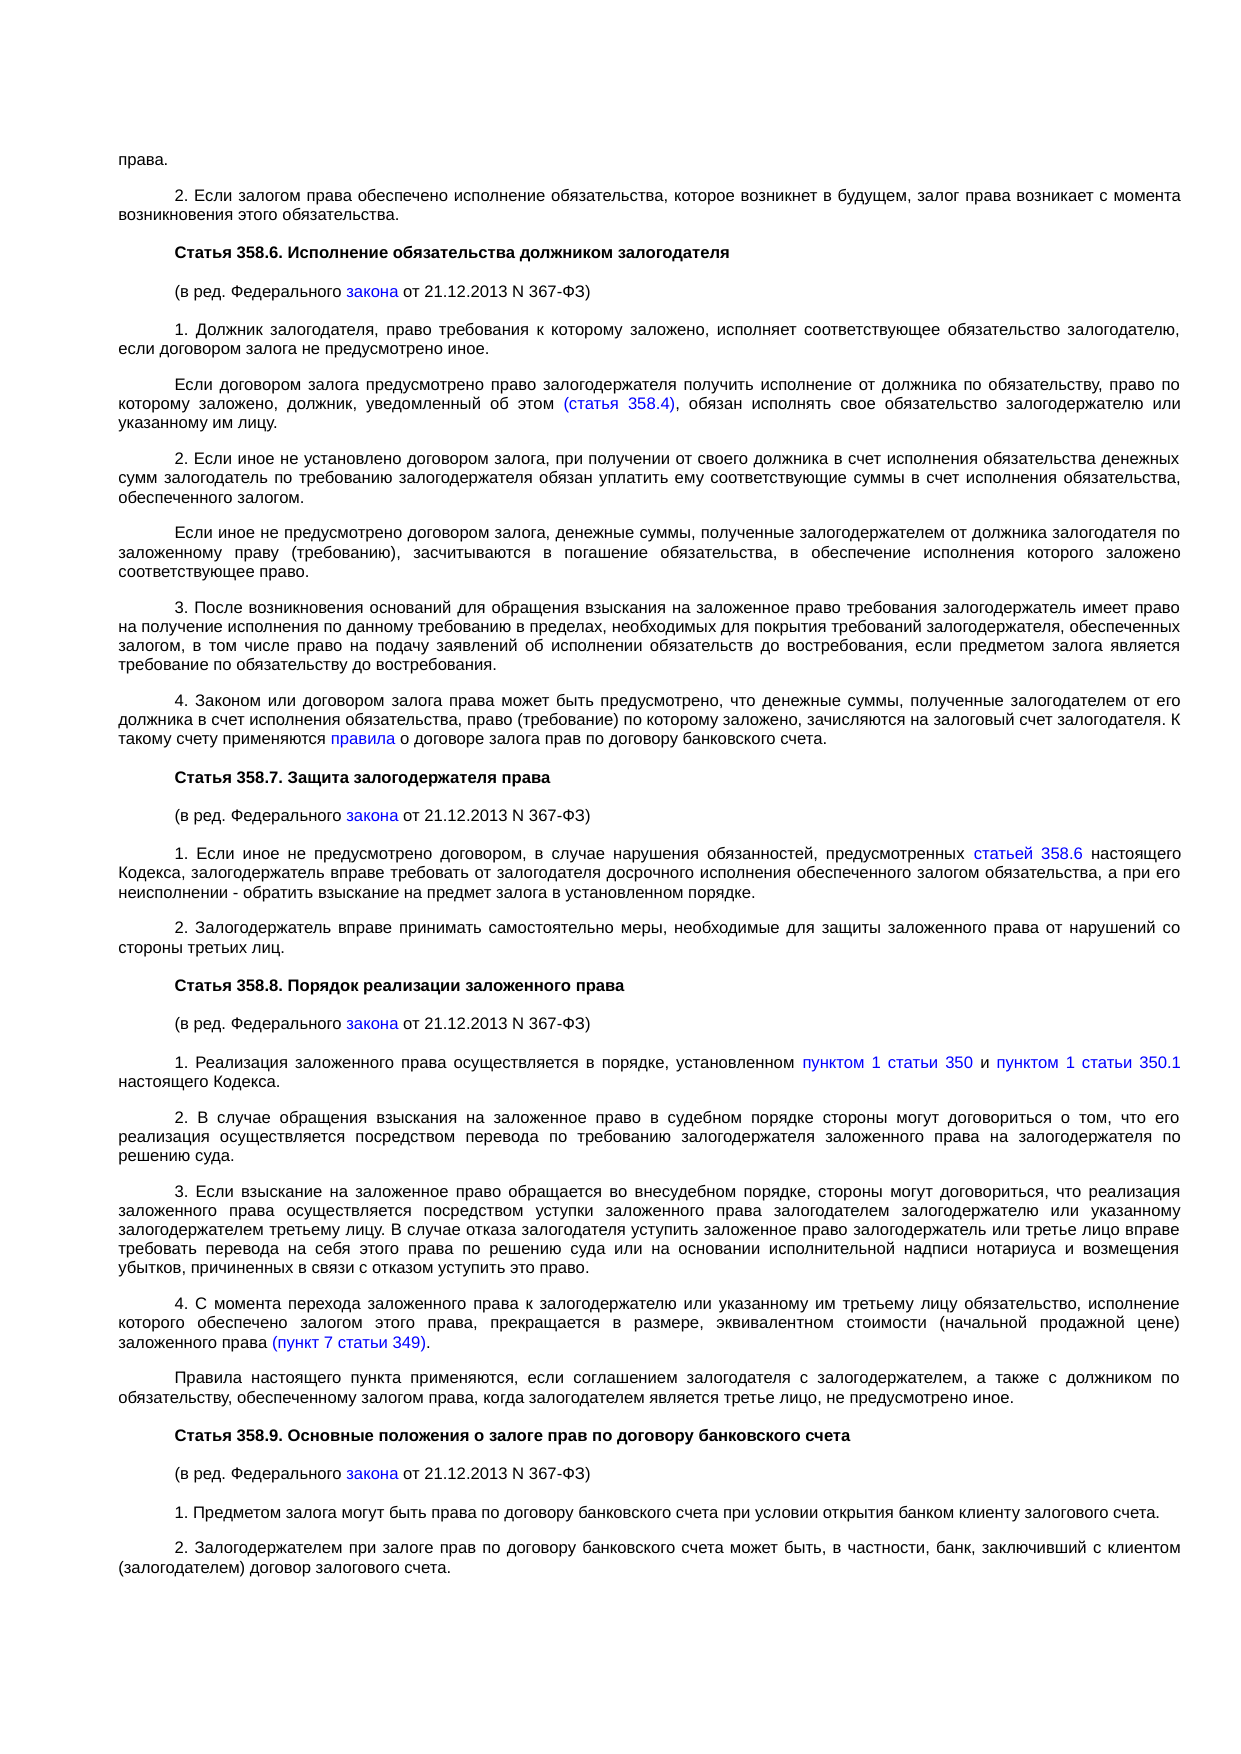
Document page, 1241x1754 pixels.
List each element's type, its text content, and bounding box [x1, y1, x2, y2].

text 4. Законом или договором залога права может быть предусмотрено, что денежные суммы, полученные залогодателем от его должника в счет исполнения обязательства, право (требование) по которому заложено, зачисляются на залоговый счет залогодателя. К такому счету применяются правила о договоре залога прав по договору банковского счета. [118, 691, 1181, 748]
subtitle Статья 358.7. Защита залогодержателя права [118, 767, 1181, 787]
text 1. Должник залогодателя, право требования к которому заложено, исполняет соответствующее обязательство залогодателю, если договором залога не предусмотрено иное. [118, 320, 1181, 358]
text 2. В случае обращения взыскания на заложенное право в судебном порядке стороны могут договориться о том, что его реализация осуществляется посредством перевода по требованию залогодержателя заложенного права на залогодержателя по решению суда. [118, 1107, 1181, 1165]
text 3. Если взыскание на заложенное право обращается во внесудебном порядке, стороны могут договориться, что реализация заложенного права осуществляется посредством уступки заложенного права залогодателем залогодержателю или указанному залогодержателем третьему лицу. В случае отказа залогодателя уступить заложенное право залогодержатель или третье лицо вправе требовать перевода на себя этого права по решению суда или на основании исполнительной надписи нотариуса и возмещения убытков, причиненных в связи с отказом уступить это право. [118, 1182, 1181, 1277]
text 3. После возникновения оснований для обращения взыскания на заложенное право требования залогодержатель имеет право на получение исполнения по данному требованию в пределах, необходимых для покрытия требований залогодержателя, обеспеченных залогом, в том числе право на подачу заявлений об исполнении обязательств до востребования, если предметом залога является требование по обязательству до востребования. [118, 597, 1181, 674]
text (в ред. Федерального закона от 21.12.2013 N 367-ФЗ) [118, 282, 1181, 301]
text (в ред. Федерального закона от 21.12.2013 N 367-ФЗ) [118, 806, 1181, 825]
subtitle Статья 358.8. Порядок реализации заложенного права [118, 976, 1181, 995]
text 2. Если залогом права обеспечено исполнение обязательства, которое возникнет в будущем, залог права возникает с момента возникновения этого обязательства. [118, 186, 1181, 224]
subtitle Статья 358.9. Основные положения о залоге прав по договору банковского счета [118, 1426, 1181, 1445]
text Правила настоящего пункта применяются, если соглашением залогодателя с залогодержателем, а также с должником по обязательству, обеспеченному залогом права, когда залогодателем является третье лицо, не предусмотрено иное. [118, 1368, 1181, 1407]
subtitle Статья 358.6. Исполнение обязательства должником залогодателя [118, 243, 1181, 262]
text 1. Предметом залога могут быть права по договору банковского счета при условии открытия банком клиенту залогового счета. [118, 1502, 1181, 1522]
text (в ред. Федерального закона от 21.12.2013 N 367-ФЗ) [118, 1014, 1181, 1033]
text 2. Если иное не установлено договором залога, при получении от своего должника в счет исполнения обязательства денежных сумм залогодатель по требованию залогодержателя обязан уплатить ему соответствующие суммы в счет исполнения обязательства, обеспеченного залогом. [118, 449, 1181, 507]
text Если договором залога предусмотрено право залогодержателя получить исполнение от должника по обязательству, право по которому заложено, должник, уведомленный об этом (статья 358.4), обязан исполнять свое обязательство залогодержателю или указанному им лицу. [118, 375, 1181, 432]
text 2. Залогодержатель вправе принимать самостоятельно меры, необходимые для защиты заложенного права от нарушений со стороны третьих лиц. [118, 918, 1181, 957]
text 1. Если иное не предусмотрено договором, в случае нарушения обязанностей, предусмотренных статьей 358.6 настоящего Кодекса, залогодержатель вправе требовать от залогодателя досрочного исполнения обеспеченного залогом обязательства, а при его неисполнении - обратить взыскание на предмет залога в установленном порядке. [118, 844, 1181, 902]
text права. [118, 150, 1181, 169]
text (в ред. Федерального закона от 21.12.2013 N 367-ФЗ) [118, 1464, 1181, 1483]
text 4. С момента перехода заложенного права к залогодержателю или указанному им третьему лицу обязательство, исполнение которого обеспечено залогом этого права, прекращается в размере, эквивалентном стоимости (начальной продажной цене) заложенного права (пункт 7 статьи 349). [118, 1294, 1181, 1352]
text 1. Реализация заложенного права осуществляется в порядке, установленном пунктом 1 статьи 350 и пунктом 1 статьи 350.1 настоящего Кодекса. [118, 1052, 1181, 1091]
text Если иное не предусмотрено договором залога, денежные суммы, полученные залогодержателем от должника залогодателя по заложенному праву (требованию), засчитываются в погашение обязательства, в обеспечение исполнения которого заложено соответствующее право. [118, 523, 1181, 581]
text 2. Залогодержателем при залоге прав по договору банковского счета может быть, в частности, банк, заключивший с клиентом (залогодателем) договор залогового счета. [118, 1538, 1181, 1577]
